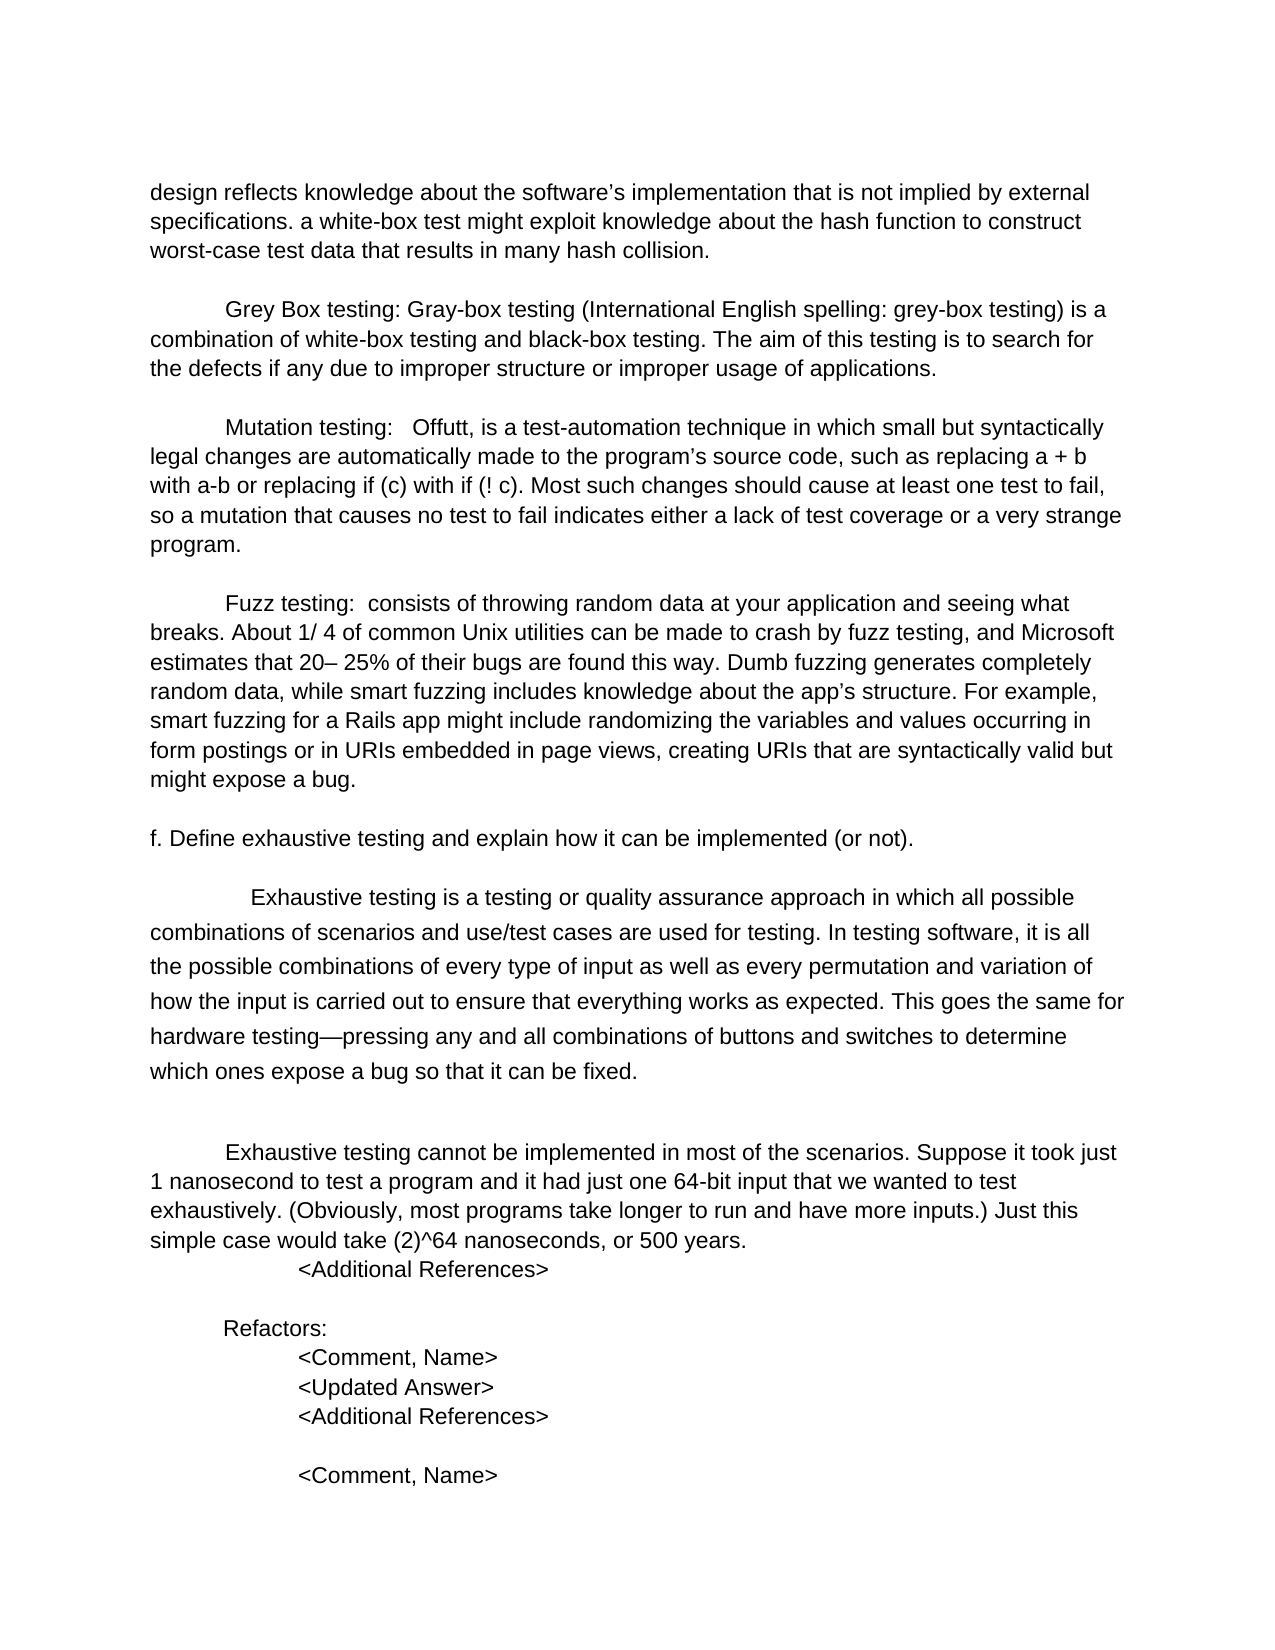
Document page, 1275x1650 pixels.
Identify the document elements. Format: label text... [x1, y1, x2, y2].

text Fuzz testing: consists of throwing random data at your application and seeing what breaks. About 1/ 4 of common Unix utilities can be made to crash by fuzz testing, and Microsoft estimates that 20– 25% of their bugs are found this way. Dumb fuzzing generates completely random data, while smart fuzzing includes knowledge about the app’s structure. For example, smart fuzzing for a Rails app might include randomizing the variables and values occurring in form postings or in URIs embedded in page views, creating URIs that are syntactically valid but might expose a bug. [150, 591, 1125, 793]
text Exhaustive testing is a testing or quality assurance approach in which all possible combinations of scenarios and use/test cases are used for testing. In testing software, it is all the possible combinations of every type of input as well as every permutation and variation of how the input is carried out to ensure that everything works as expected. This goes the same for hardware testing—pressing any and all combinations of buttons and switches to determine which ones expose a bug so that it can be fixed. [150, 884, 1125, 1084]
text <Additional References> [298, 1404, 1125, 1429]
text <Updated Answer> [298, 1374, 1125, 1400]
text Refactors: [223, 1316, 1125, 1341]
text <Comment, Name> [298, 1345, 1125, 1371]
text Grey Box testing: Gray-box testing (International English spelling: grey-box testing) is a combination of white-box testing and black-box testing. The aim of this testing is to search for the defects if any due to improper structure or improper usage of applications. [150, 297, 1125, 381]
text <Comment, Name> [298, 1462, 1125, 1488]
text design reflects knowledge about the software’s implementation that is not implied by external specifications. a white-box test might exploit knowledge about the hash function to construct worst-case test data that results in many hash collision. [150, 179, 1125, 264]
text <Additional References> [298, 1257, 1125, 1282]
text Exhaustive testing cannot be implemented in most of the scenarios. Suppose it took just 1 nanosecond to test a program and it had just one 64-bit input that we wanted to test exhaustively. (Obviously, most programs take longer to run and have more inputs.) Just this simple case would take (2)^64 nanoseconds, or 500 years. [150, 1139, 1125, 1253]
text f. Define exhaustive testing and explain how it can be implemented (or not). [150, 826, 1125, 851]
text Mutation testing: Offutt, is a test-automation technique in which small but syntactically legal changes are automatically made to the program’s source code, such as replacing a + b with a-b or replacing if (c) with if (! c). Most such changes should cause at least one test to fail, so a mutation that causes no test to fail indicates either a lack of test coverage or a very strange program. [150, 414, 1125, 558]
